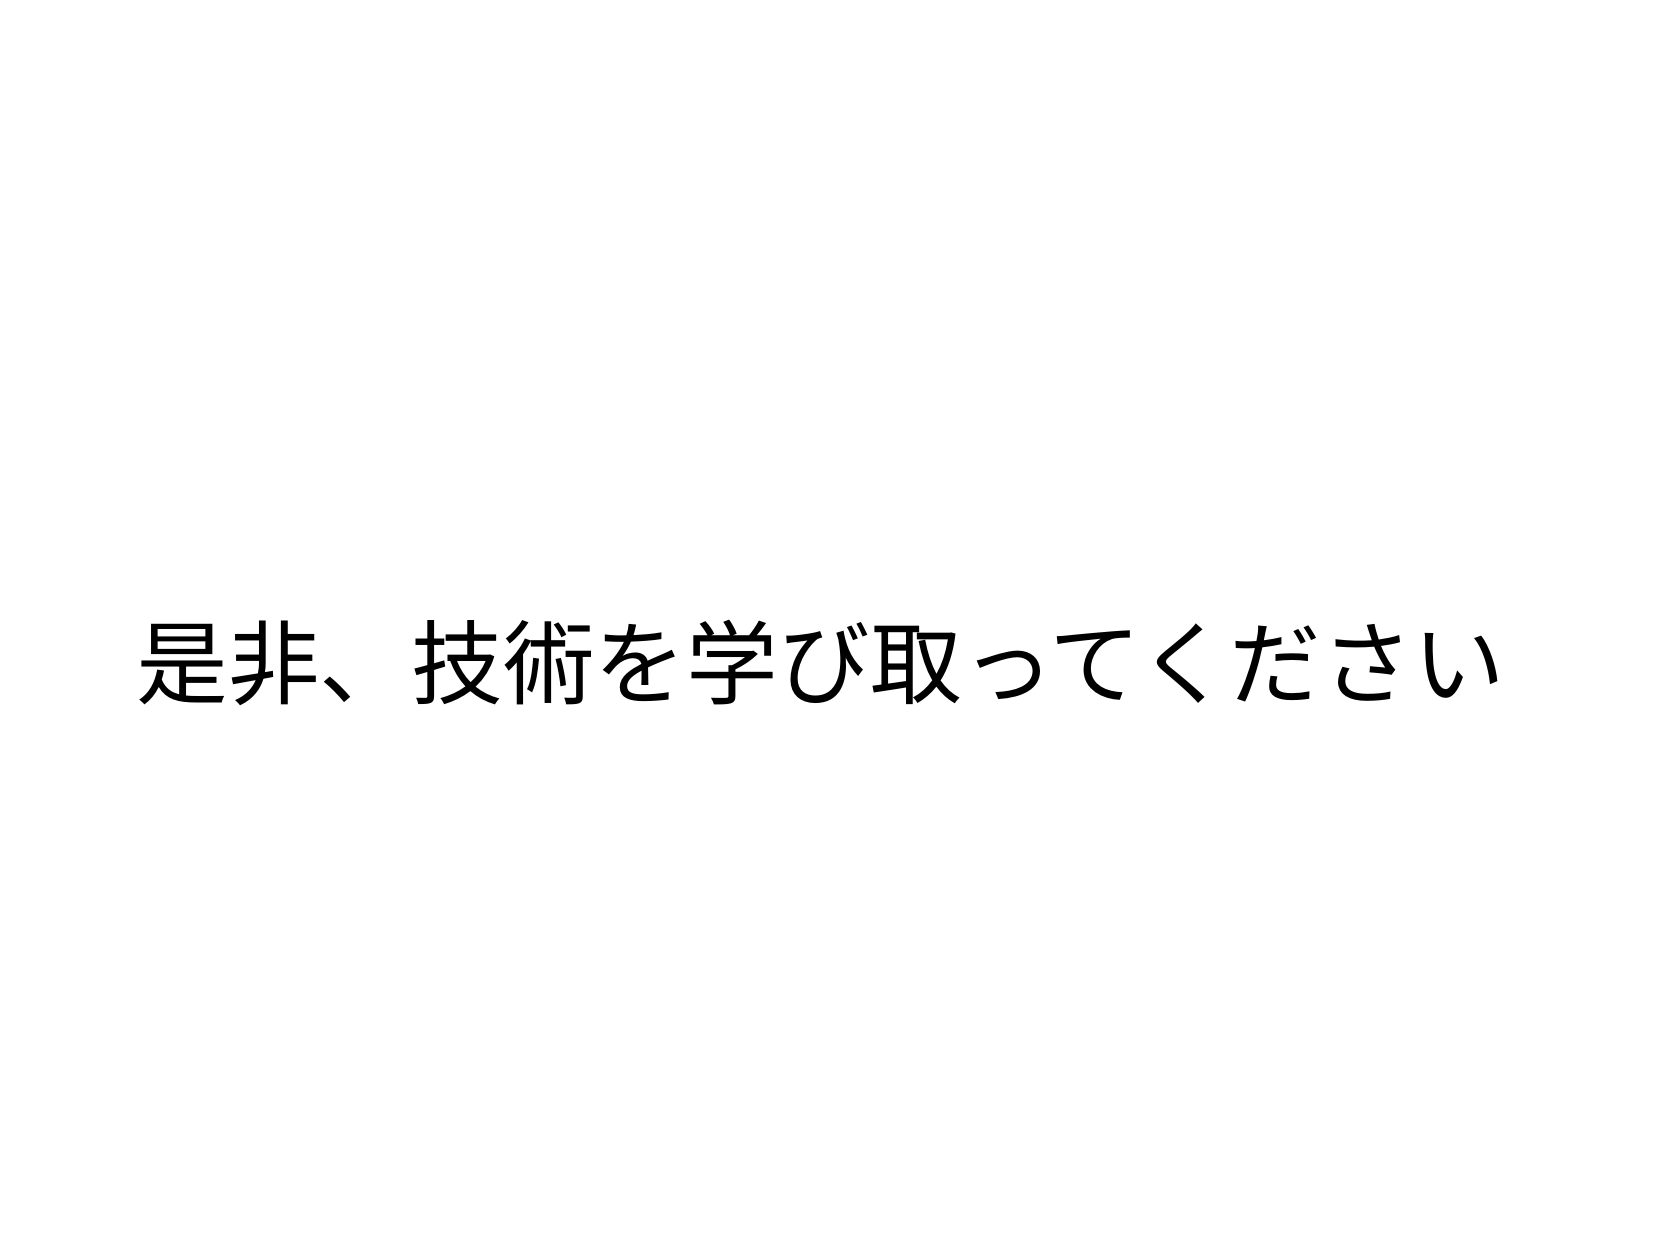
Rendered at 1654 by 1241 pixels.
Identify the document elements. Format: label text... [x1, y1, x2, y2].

title 是非、技術を学び取ってください [76, 561, 1565, 754]
